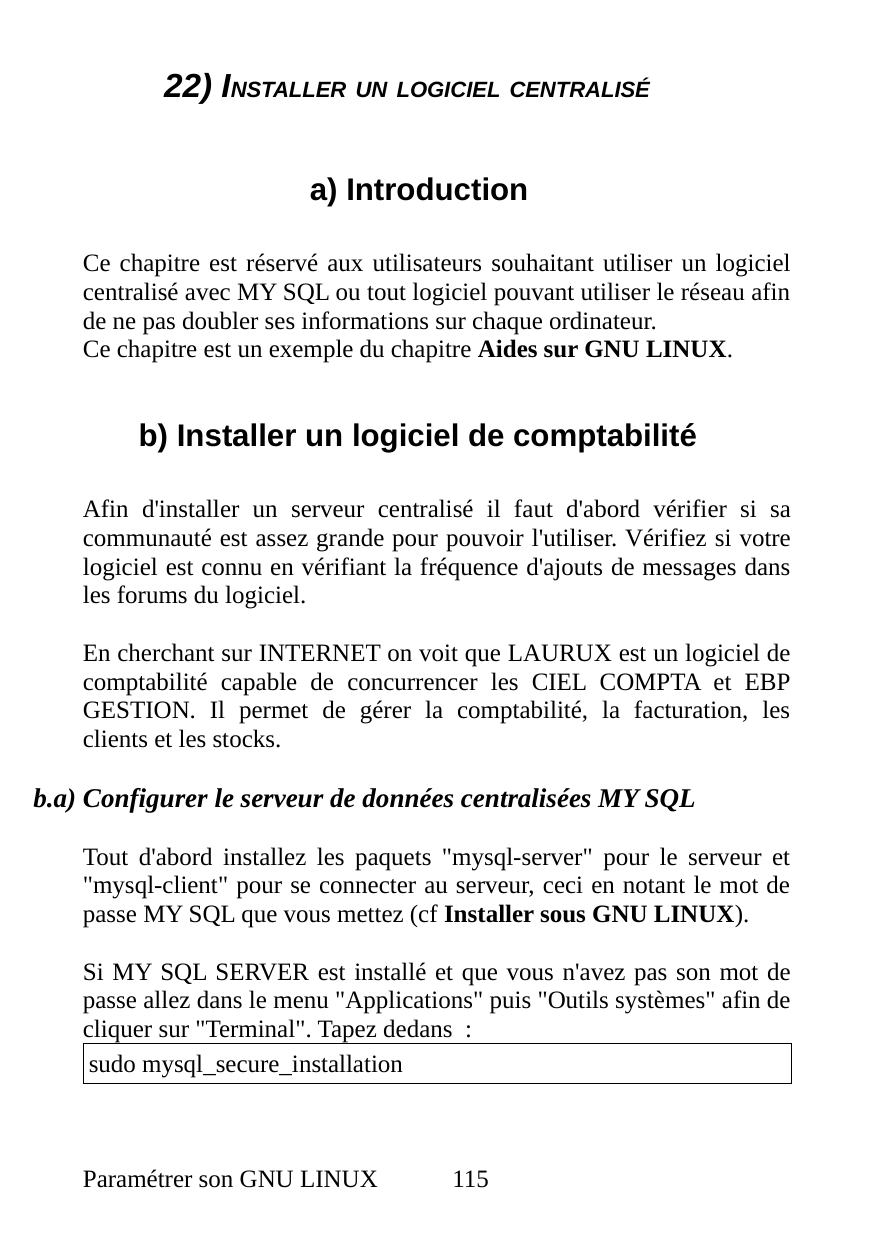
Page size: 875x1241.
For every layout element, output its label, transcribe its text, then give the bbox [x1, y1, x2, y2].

text Ce chapitre est un exemple du chapitre Aides sur GNU LINUX. [83, 334, 791, 363]
text Afin d'installer un serveur centralisé il faut d'abord vérifier si sa communauté est assez grande pour pouvoir l'utiliser. Vérifiez si votre logiciel est connu en vérifiant la fréquence d'ajouts de messages dans les forums du logiciel. [83, 494, 791, 609]
table_header sudo mysql_secure_installation [84, 1044, 791, 1083]
text En cherchant sur INTERNET on voit que LAURUX est un logiciel de comptabilité capable de concurrencer les CIEL COMPTA et EBP GESTION. Il permet de gérer la comptabilité, la facturation, les clients et les stocks. [83, 638, 791, 753]
subtitle Installer un logiciel de comptabilité [83, 417, 791, 453]
text Tout d'abord installez les paquets "mysql-server" pour le serveur et "mysql-client" pour se connecter au serveur, ceci en notant le mot de passe MY SQL que vous mettez (cf Installer sous GNU LINUX). [83, 842, 791, 928]
text Si MY SQL SERVER est installé et que vous n'avez pas son mot de passe allez dans le menu "Applications" puis "Outils systèmes" afin de cliquer sur "Terminal". Tapez dedans : [83, 957, 791, 1043]
subtitle Configurer le serveur de données centralisées MY SQL [83, 782, 791, 813]
subtitle Introduction [83, 171, 791, 207]
subtitle Installer un logiciel centralisé [83, 66, 791, 105]
text Ce chapitre est réservé aux utilisateurs souhaitant utiliser un logiciel centralisé avec MY SQL ou tout logiciel pouvant utiliser le réseau afin de ne pas doubler ses informations sur chaque ordinateur. [83, 248, 791, 334]
